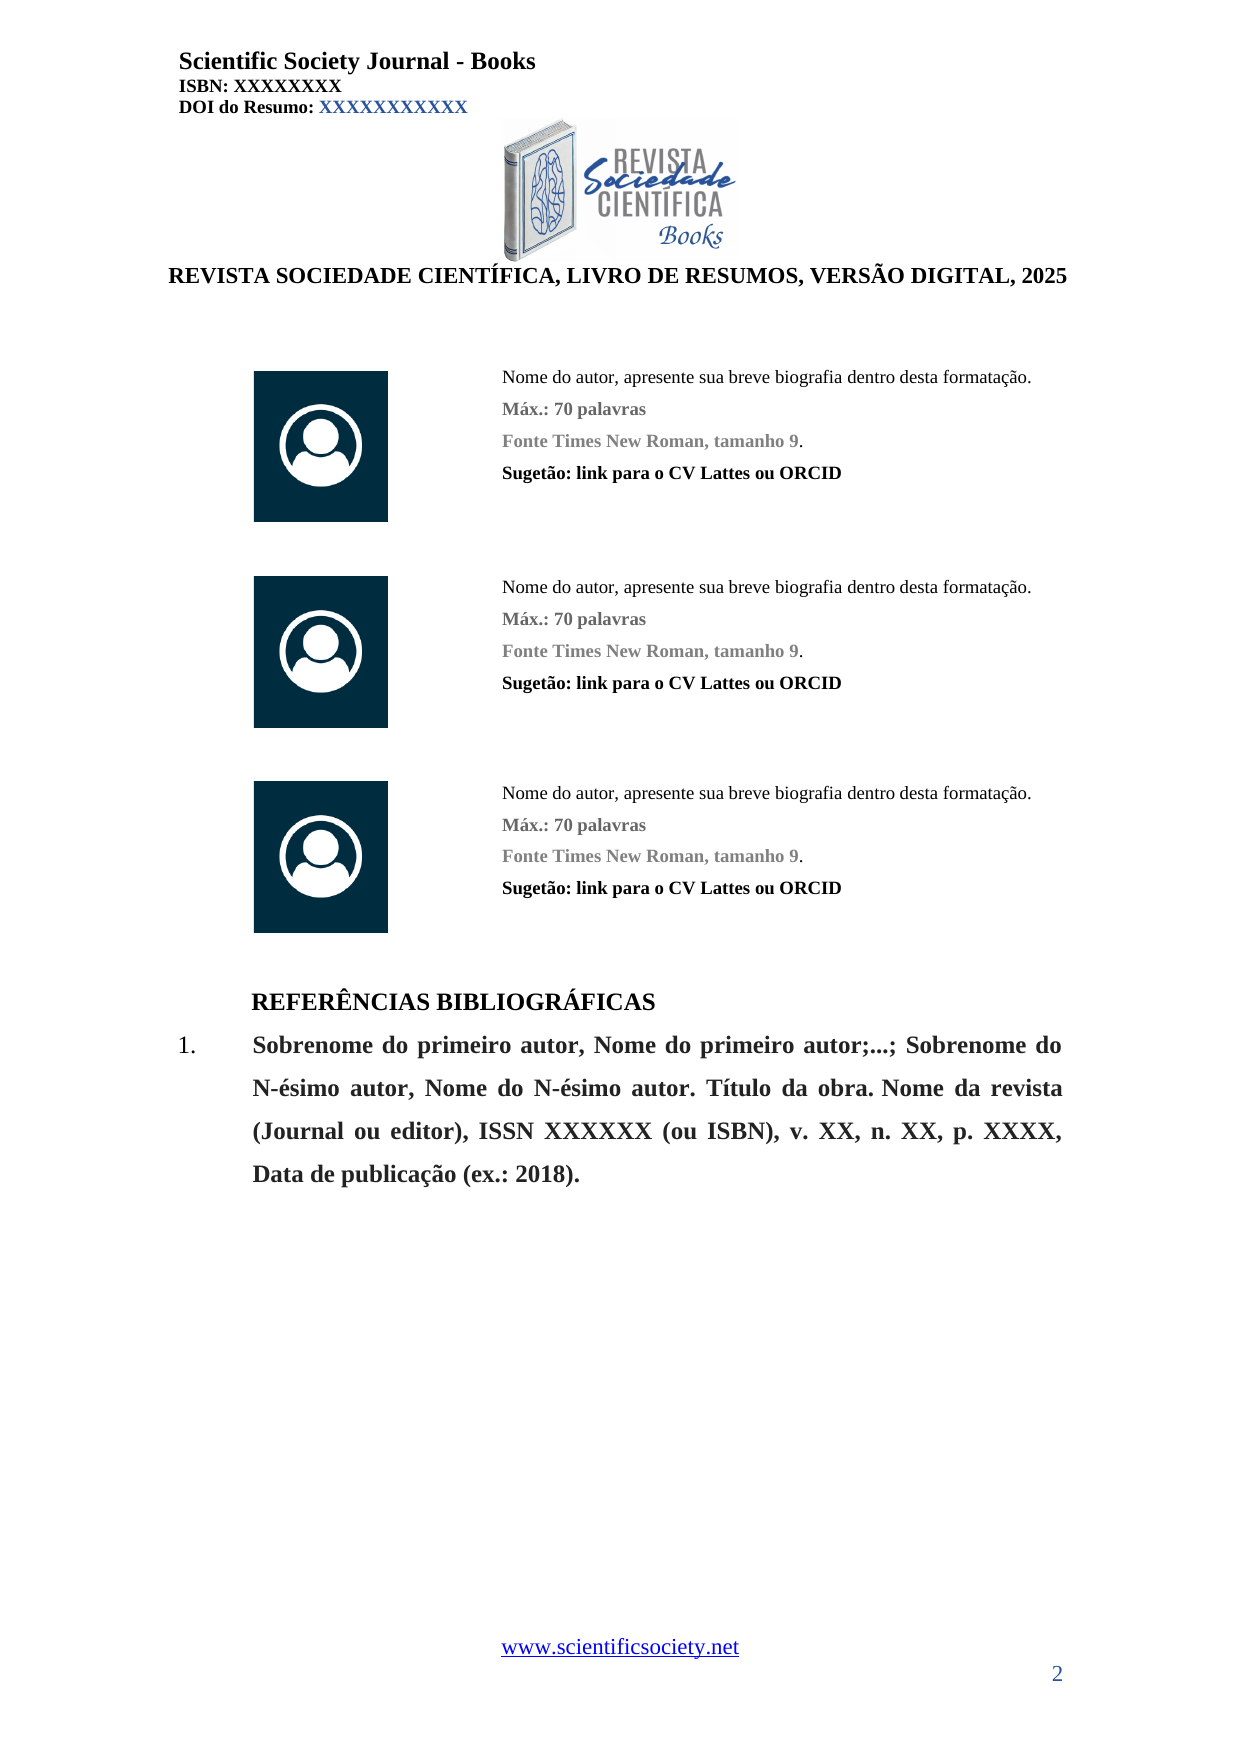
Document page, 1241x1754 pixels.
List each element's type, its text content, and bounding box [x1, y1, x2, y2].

picture [280, 405, 361, 486]
text Máx.: 70 palavras [502, 813, 1063, 835]
picture [280, 611, 361, 692]
picture [280, 816, 361, 897]
picture [498, 117, 738, 262]
text Nome do autor, apresente sua breve biografia dentro desta formatação. [502, 341, 1063, 388]
text Fonte Times New Roman, tamanho 9. [502, 430, 1063, 451]
text Nome do autor, apresente sua breve biografia dentro desta formatação. [502, 782, 1063, 803]
list Sobrenome do primeiro autor, Nome do primeiro autor;...; Sobrenome do N-ésimo autor, Nome do N-ésimo autor. Título da obra. Nome da revista (Journal ou editor), ISSN XXXXXX (ou ISBN), v. XX, n. XX, p. XXXX, Data de publicação (ex.: 2018). [177, 1030, 1063, 1188]
text Fonte Times New Roman, tamanho 9. [502, 640, 1063, 661]
text Sugetão: link para o CV Lattes ou ORCID [502, 672, 1063, 693]
text Sugetão: link para o CV Lattes ou ORCID [502, 462, 1063, 483]
text Sugetão: link para o CV Lattes ou ORCID [502, 877, 1063, 898]
text Fonte Times New Roman, tamanho 9. [502, 845, 1063, 867]
text Máx.: 70 palavras [502, 608, 1063, 630]
text Nome do autor, apresente sua breve biografia dentro desta formatação. [502, 576, 1063, 598]
text Máx.: 70 palavras [502, 398, 1063, 419]
text REFERÊNCIAS BIBLIOGRÁFICAS [177, 987, 1063, 1016]
